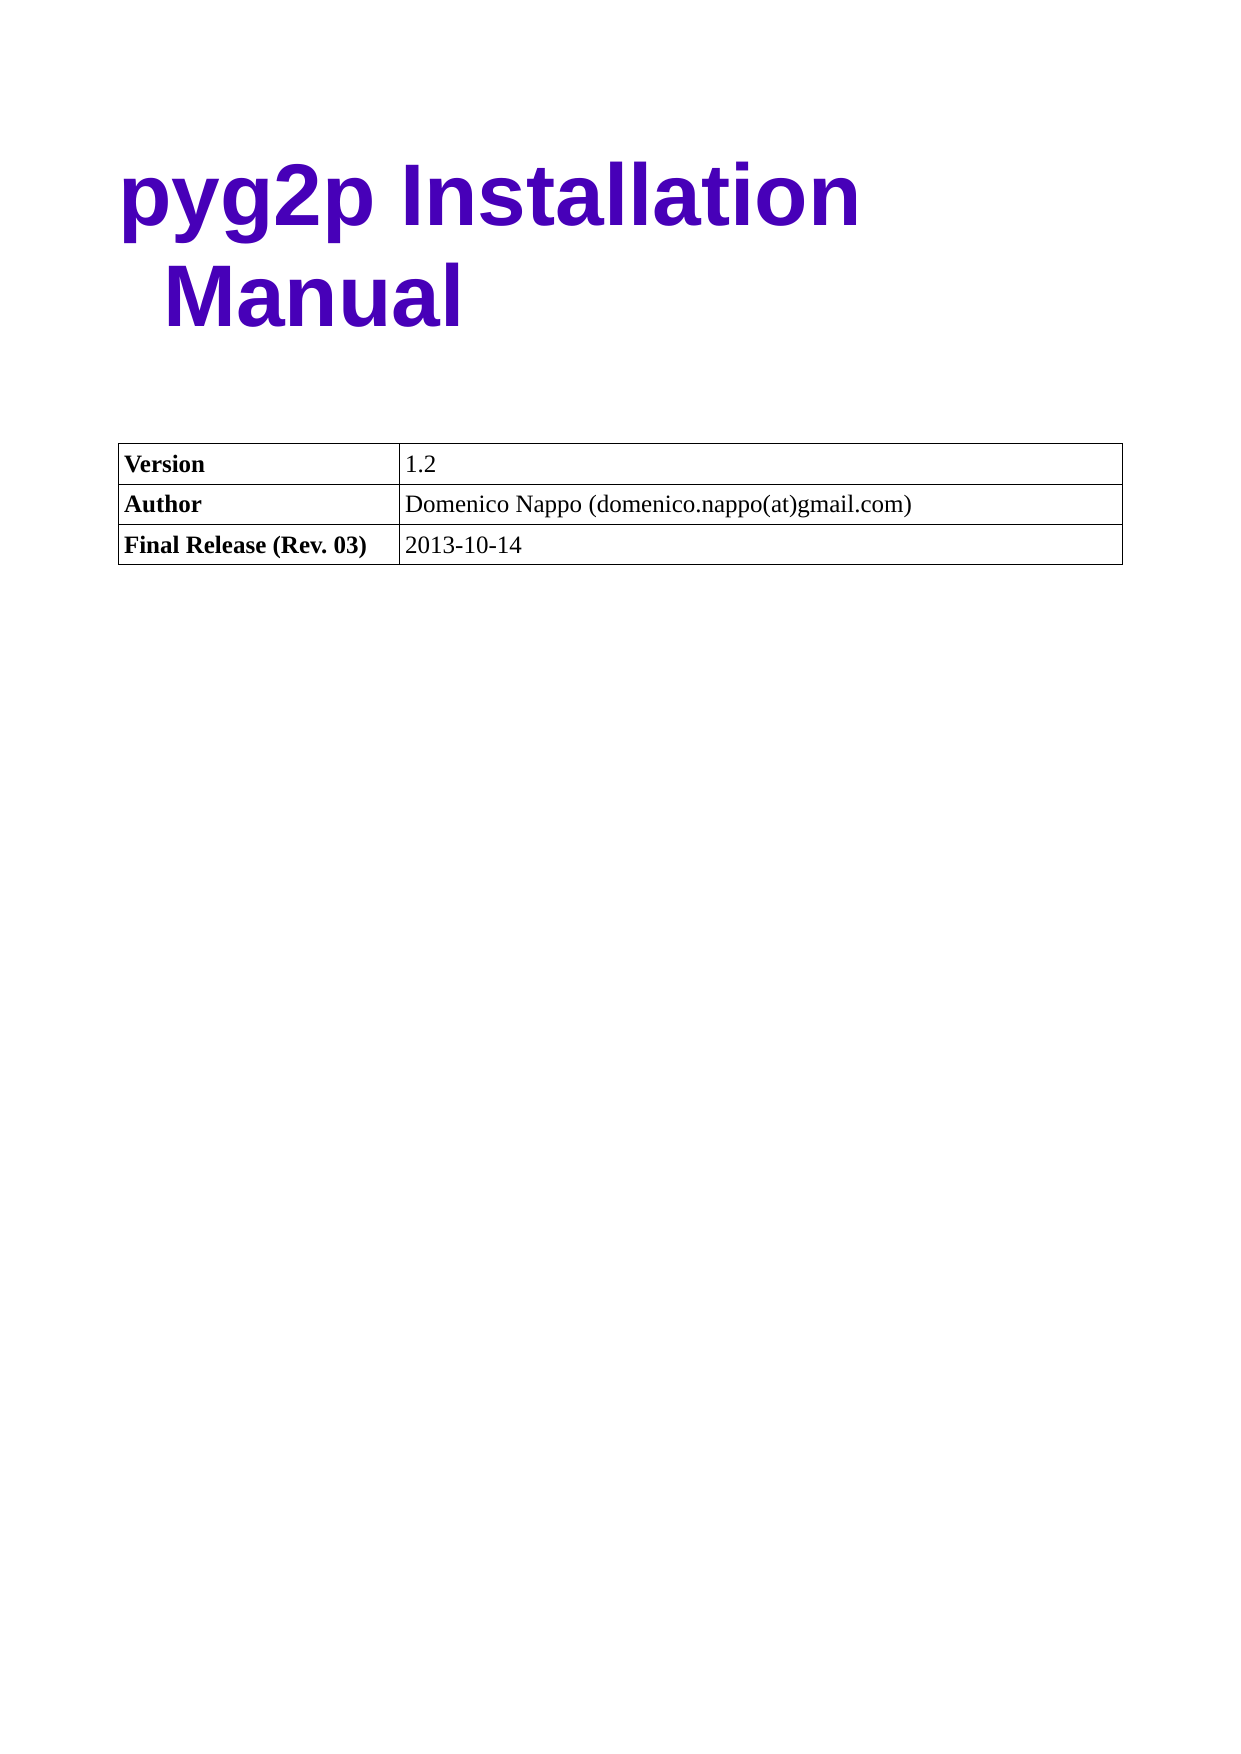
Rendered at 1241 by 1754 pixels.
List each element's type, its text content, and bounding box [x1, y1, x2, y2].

table_cell Author [119, 485, 399, 524]
table_cell Final Release (Rev. 03) [119, 525, 399, 564]
table_cell Domenico Nappo (domenico.nappo(at)gmail.com) [400, 485, 1122, 524]
table_cell 2013-10-14 [400, 525, 1122, 564]
table_header 1.2 [400, 444, 1122, 484]
subtitle pyg2p Installation Manual [118, 143, 1122, 344]
table_header Version [119, 444, 399, 484]
